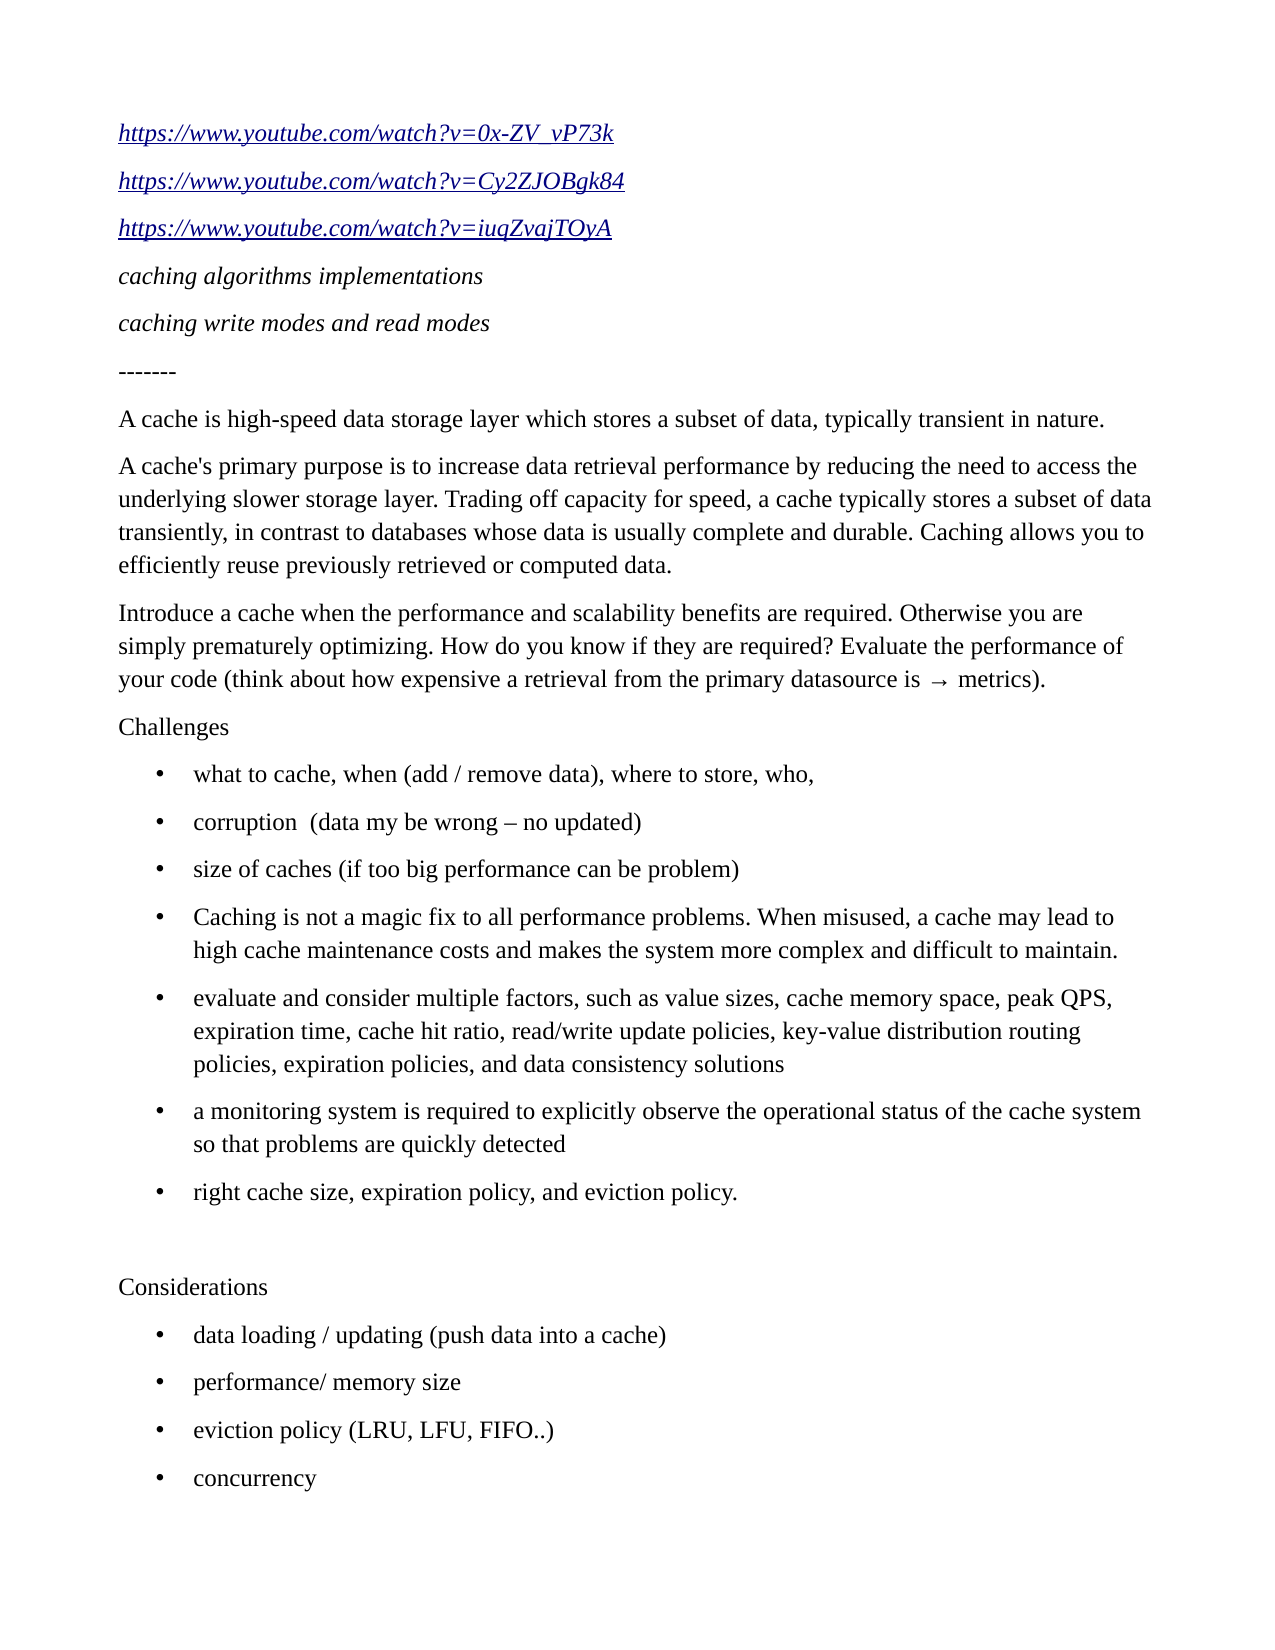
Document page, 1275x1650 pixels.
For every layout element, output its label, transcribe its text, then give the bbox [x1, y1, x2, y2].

text A cache's primary purpose is to increase data retrieval performance by reducing the need to access the underlying slower storage layer. Trading off capacity for speed, a cache typically stores a subset of data transiently, in contrast to databases whose data is usually complete and durable. Caching allows you to efficiently reuse previously retrieved or computed data. [118, 451, 1157, 579]
list performance/ memory size [156, 1367, 1157, 1396]
text Considerations [118, 1272, 1157, 1301]
list Caching is not a magic fix to all performance problems. When misused, a cache may lead to high cache maintenance costs and makes the system more complex and difficult to maintain. [156, 902, 1157, 964]
text https://www.youtube.com/watch?v=0x-ZV_vP73k [118, 118, 1157, 147]
text https://www.youtube.com/watch?v=iuqZvajTOyA [118, 213, 1157, 242]
list eviction policy (LRU, LFU, FIFO..) [156, 1415, 1157, 1444]
list data loading / updating (push data into a cache) [156, 1320, 1157, 1348]
list concurrency [156, 1463, 1157, 1491]
text ------- [118, 356, 1157, 385]
list corruption (data my be wrong – no updated) [156, 807, 1157, 836]
list what to cache, when (add / remove data), where to store, who, [156, 759, 1157, 788]
text Challenges [118, 712, 1157, 740]
text Introduce a cache when the performance and scalability benefits are required. Otherwise you are simply prematurely optimizing. How do you know if they are required? Evaluate the performance of your code (think about how expensive a retrieval from the primary datasource is → metrics). [118, 598, 1157, 693]
list size of caches (if too big performance can be problem) [156, 854, 1157, 883]
list a monitoring system is required to explicitly observe the operational status of the cache system so that problems are quickly detected [156, 1096, 1157, 1158]
list right cache size, expiration policy, and eviction policy. [156, 1177, 1157, 1206]
text https://www.youtube.com/watch?v=Cy2ZJOBgk84 [118, 166, 1157, 194]
text A cache is high-speed data storage layer which stores a subset of data, typically transient in nature. [118, 404, 1157, 432]
text caching algorithms implementations [118, 261, 1157, 290]
text caching write modes and read modes [118, 308, 1157, 337]
list evaluate and consider multiple factors, such as value sizes, cache memory space, peak QPS, expiration time, cache hit ratio, read/write update policies, key-value distribution routing policies, expiration policies, and data consistency solutions [156, 983, 1157, 1077]
